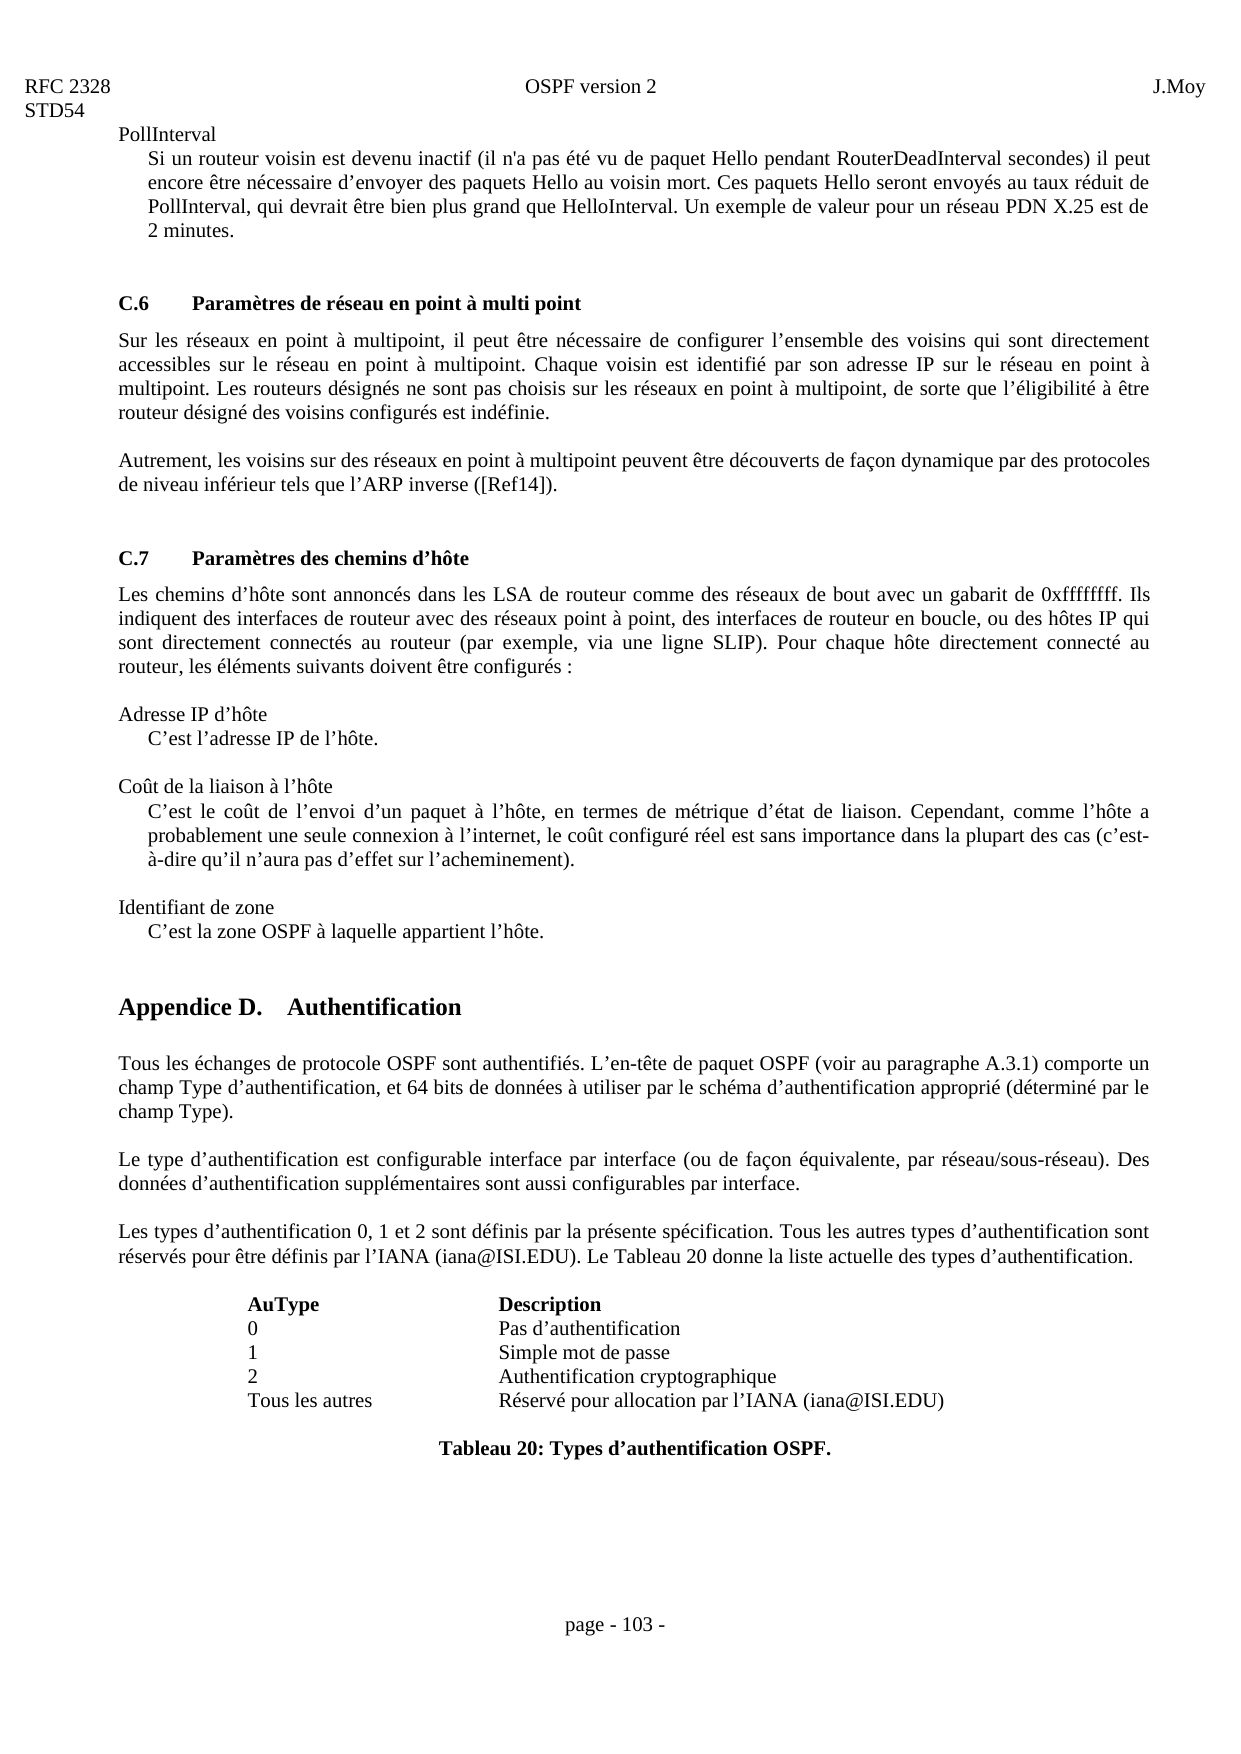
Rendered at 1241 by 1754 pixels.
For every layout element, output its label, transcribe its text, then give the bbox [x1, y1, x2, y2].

text Autrement, les voisins sur des réseaux en point à multipoint peuvent être découverts de façon dynamique par des protocoles de niveau inférieur tels que l’ARP inverse ([Ref14]). [118, 448, 1152, 496]
text PollInterval [118, 122, 1152, 146]
table_cell Réservé pour allocation par l’IANA (iana@ISI.EDU) [487, 1388, 1033, 1412]
text C’est la zone OSPF à laquelle appartient l’hôte. [148, 919, 1152, 943]
text Les chemins d’hôte sont annoncés dans les LSA de routeur comme des réseaux de bout avec un gabarit de 0xffffffff. Ils indiquent des interfaces de routeur avec des réseaux point à point, des interfaces de routeur en boucle, ou des hôtes IP qui sont directement connectés au routeur (par exemple, via une ligne SLIP). Pour chaque hôte directement connecté au routeur, les éléments suivants doivent être configurés : [118, 582, 1152, 678]
text Coût de la liaison à l’hôte [118, 774, 1152, 798]
subtitle C.7 Paramètres des chemins d’hôte [118, 545, 1152, 569]
table_cell Authentification cryptographique [487, 1364, 1033, 1388]
text C’est le coût de l’envoi d’un paquet à l’hôte, en termes de métrique d’état de liaison. Cependant, comme l’hôte a probablement une seule connexion à l’internet, le coût configuré réel est sans importance dans la plupart des cas (c’est-à-dire qu’il n’aura pas d’effet sur l’acheminement). [148, 798, 1152, 871]
subtitle C.6 Paramètres de réseau en point à multi point [118, 291, 1152, 315]
table_header Description [487, 1292, 1033, 1316]
text C’est l’adresse IP de l’hôte. [148, 726, 1152, 750]
table_header AuType [236, 1292, 487, 1316]
text Le type d’authentification est configurable interface par interface (ou de façon équivalente, par réseau/sous-réseau). Des données d’authentification supplémentaires sont aussi configurables par interface. [118, 1147, 1152, 1195]
text Adresse IP d’hôte [118, 702, 1152, 726]
table_cell Pas d’authentification [487, 1316, 1033, 1340]
text Identifiant de zone [118, 895, 1152, 919]
text Les types d’authentification 0, 1 et 2 sont définis par la présente spécification. Tous les autres types d’authentification sont réservés pour être définis par l’IANA (iana@ISI.EDU). Le Tableau 20 donne la liste actuelle des types d’authentification. [118, 1219, 1152, 1268]
text Sur les réseaux en point à multipoint, il peut être nécessaire de configurer l’ensemble des voisins qui sont directement accessibles sur le réseau en point à multipoint. Chaque voisin est identifié par son adresse IP sur le réseau en point à multipoint. Les routeurs désignés ne sont pas choisis sur les réseaux en point à multipoint, de sorte que l’éligibilité à être routeur désigné des voisins configurés est indéfinie. [118, 328, 1152, 424]
text Si un routeur voisin est devenu inactif (il n'a pas été vu de paquet Hello pendant RouterDeadInterval secondes) il peut encore être nécessaire d’envoyer des paquets Hello au voisin mort. Ces paquets Hello seront envoyés au taux réduit de PollInterval, qui devrait être bien plus grand que HelloInterval. Un exemple de valeur pour un réseau PDN X.25 est de 2 minutes. [148, 146, 1152, 242]
table_cell Simple mot de passe [487, 1340, 1033, 1364]
table_cell Tous les autres [236, 1388, 487, 1412]
table_cell 2 [236, 1364, 487, 1388]
table_cell 1 [236, 1340, 487, 1364]
text Tous les échanges de protocole OSPF sont authentifiés. L’en-tête de paquet OSPF (voir au paragraphe A.3.1) comporte un champ Type d’authentification, et 64 bits de données à utiliser par le schéma d’authentification approprié (déterminé par le champ Type). [118, 1051, 1152, 1123]
table_cell 0 [236, 1316, 487, 1340]
text Tableau 20: Types d’authentification OSPF. [118, 1436, 1152, 1460]
subtitle Appendice D. Authentification [118, 992, 1152, 1021]
